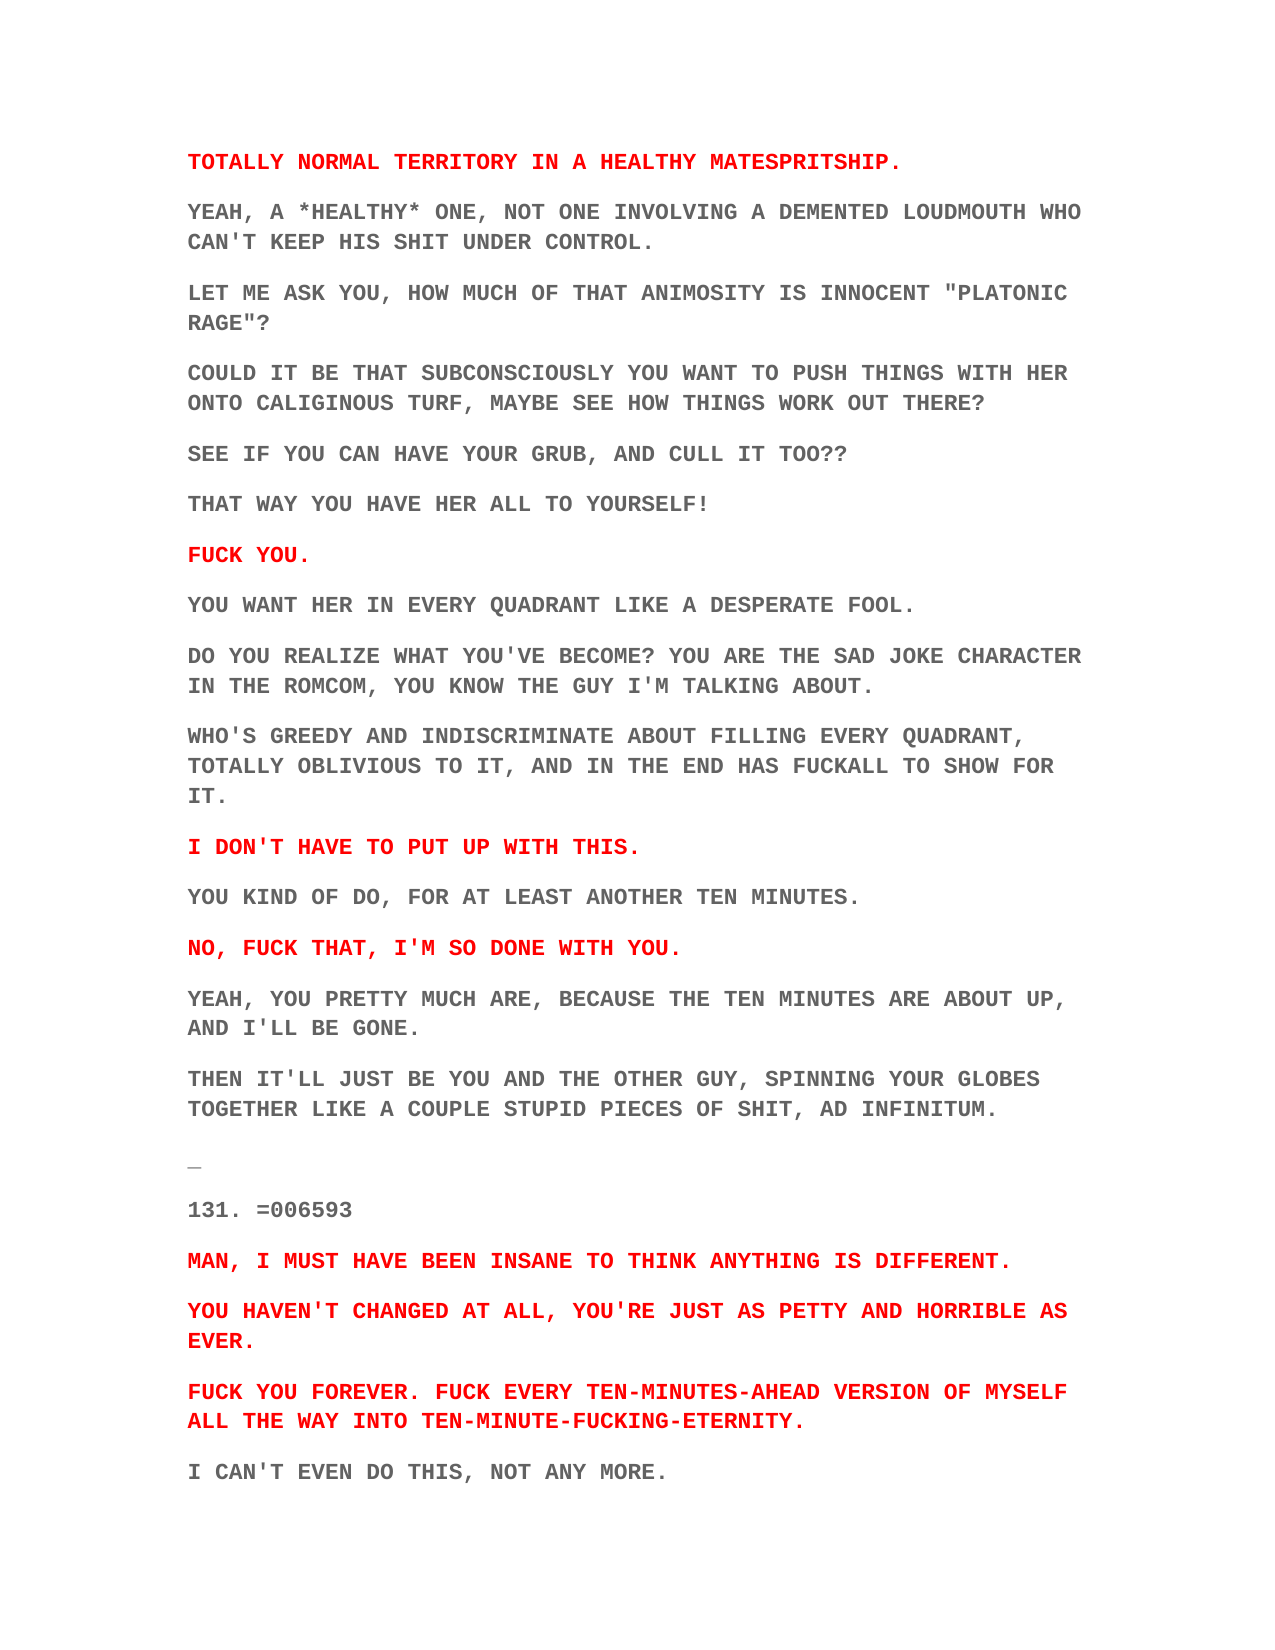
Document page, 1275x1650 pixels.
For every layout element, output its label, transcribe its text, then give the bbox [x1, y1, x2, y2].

text FUCK YOU FOREVER. FUCK EVERY TEN-MINUTES-AHEAD VERSION OF MYSELF ALL THE WAY INTO TEN-MINUTE-FUCKING-ETERNITY. [187, 1380, 1087, 1436]
text SEE IF YOU CAN HAVE YOUR GRUB, AND CULL IT TOO?? [187, 442, 1087, 468]
text WHO'S GREEDY AND INDISCRIMINATE ABOUT FILLING EVERY QUADRANT, TOTALLY OBLIVIOUS TO IT, AND IN THE END HAS FUCKALL TO SHOW FOR IT. [187, 725, 1087, 810]
text YOU WANT HER IN EVERY QUADRANT LIKE A DESPERATE FOOL. [187, 594, 1087, 620]
text NO, FUCK THAT, I'M SO DONE WITH YOU. [187, 936, 1087, 962]
text YEAH, A *HEALTHY* ONE, NOT ONE INVOLVING A DEMENTED LOUDMOUTH WHO CAN'T KEEP HIS SHIT UNDER CONTROL. [187, 201, 1087, 256]
text I CAN'T EVEN DO THIS, NOT ANY MORE. [187, 1460, 1087, 1486]
text TOTALLY NORMAL TERRITORY IN A HEALTHY MATESPRITSHIP. [187, 150, 1087, 176]
text YOU KIND OF DO, FOR AT LEAST ANOTHER TEN MINUTES. [187, 886, 1087, 912]
text 131. =006593 [187, 1198, 1087, 1224]
text COULD IT BE THAT SUBCONSCIOUSLY YOU WANT TO PUSH THINGS WITH HER ONTO CALIGINOUS TURF, MAYBE SEE HOW THINGS WORK OUT THERE? [187, 361, 1087, 417]
text YEAH, YOU PRETTY MUCH ARE, BECAUSE THE TEN MINUTES ARE ABOUT UP, AND I'LL BE GONE. [187, 987, 1087, 1043]
text YOU HAVEN'T CHANGED AT ALL, YOU'RE JUST AS PETTY AND HORRIBLE AS EVER. [187, 1299, 1087, 1355]
text _ [187, 1148, 1087, 1174]
text THEN IT'LL JUST BE YOU AND THE OTHER GUY, SPINNING YOUR GLOBES TOGETHER LIKE A COUPLE STUPID PIECES OF SHIT, AD INFINITUM. [187, 1067, 1087, 1123]
text I DON'T HAVE TO PUT UP WITH THIS. [187, 835, 1087, 861]
text DO YOU REALIZE WHAT YOU'VE BECOME? YOU ARE THE SAD JOKE CHARACTER IN THE ROMCOM, YOU KNOW THE GUY I'M TALKING ABOUT. [187, 644, 1087, 700]
text FUCK YOU. [187, 543, 1087, 569]
text MAN, I MUST HAVE BEEN INSANE TO THINK ANYTHING IS DIFFERENT. [187, 1249, 1087, 1275]
text THAT WAY YOU HAVE HER ALL TO YOURSELF! [187, 492, 1087, 518]
text LET ME ASK YOU, HOW MUCH OF THAT ANIMOSITY IS INNOCENT "PLATONIC RAGE"? [187, 281, 1087, 337]
